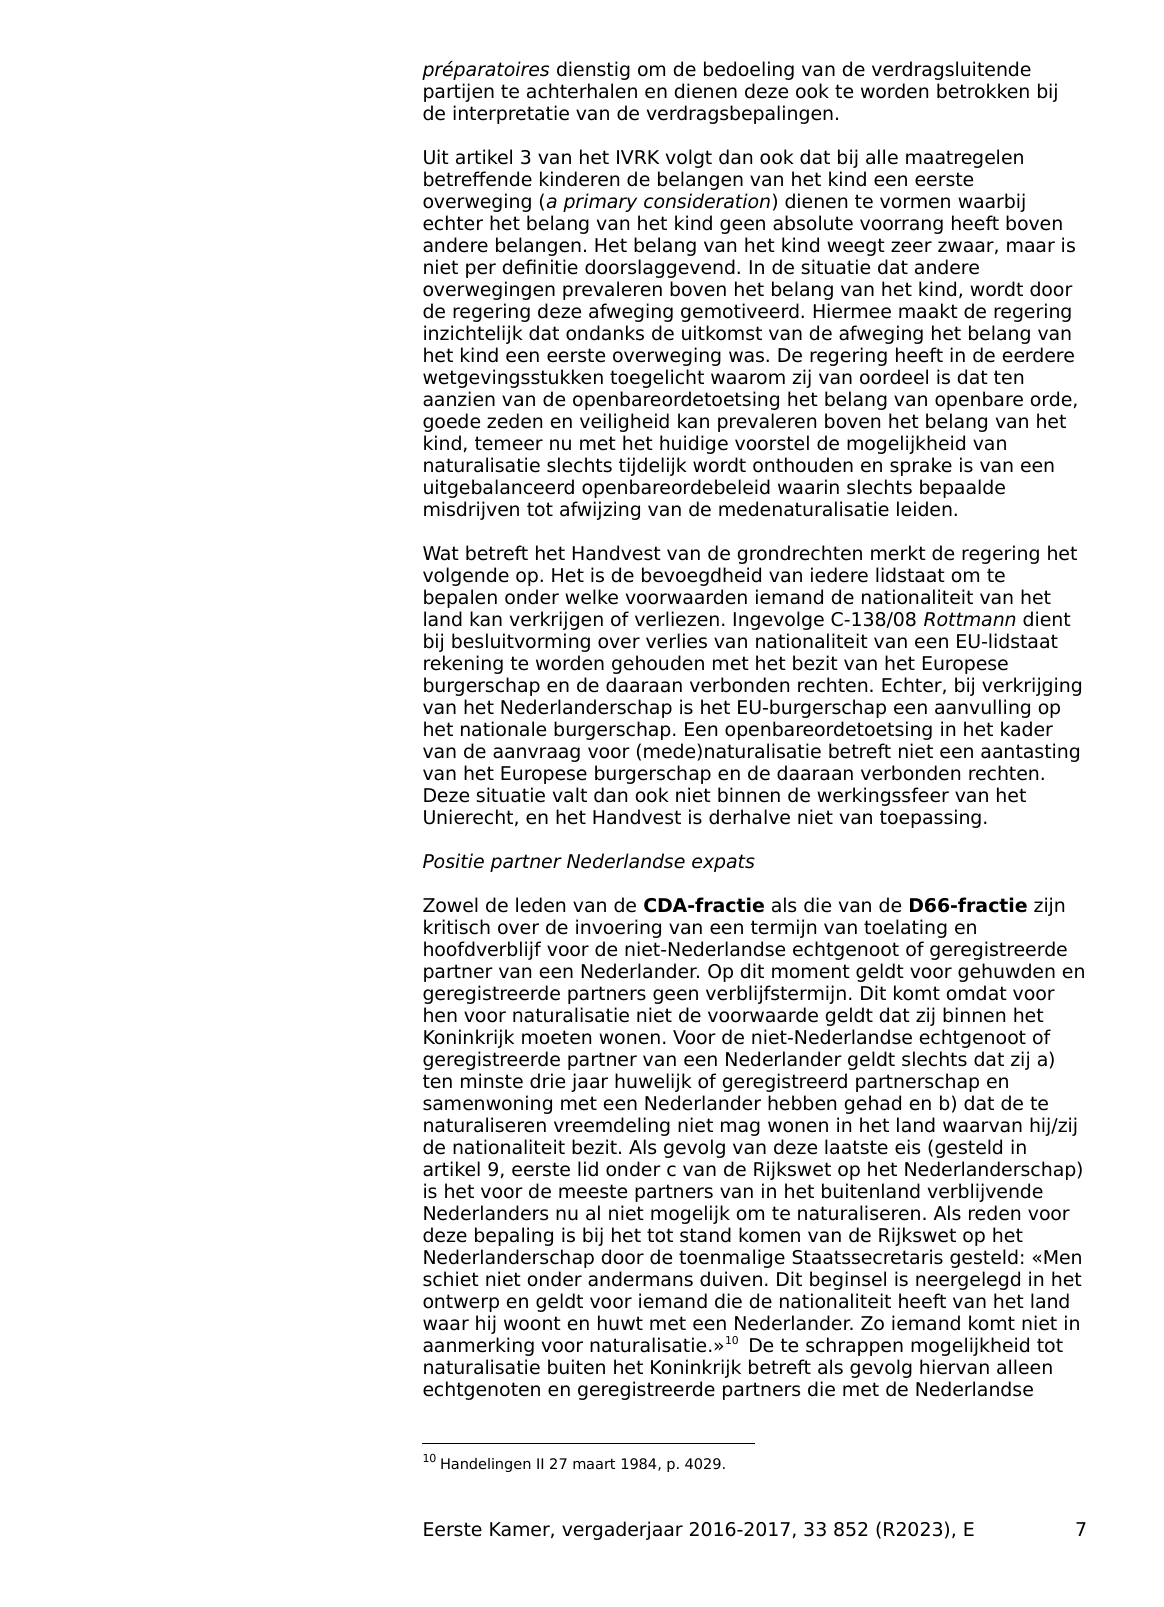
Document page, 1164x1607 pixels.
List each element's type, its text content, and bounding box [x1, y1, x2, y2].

text Zowel de leden van de CDA-fractie als die van de D66-fractie zijn kritisch over de invoering van een termijn van toelating en hoofdverblijf voor de niet-Nederlandse echtgenoot of geregistreerde partner van een Nederlander. Op dit moment geldt voor gehuwden en geregistreerde partners geen verblijfstermijn. Dit komt omdat voor hen voor naturalisatie niet de voorwaarde geldt dat zij binnen het Koninkrijk moeten wonen. Voor de niet-Nederlandse echtgenoot of geregistreerde partner van een Nederlander geldt slechts dat zij a) ten minste drie jaar huwelijk of geregistreerd partnerschap en samenwoning met een Nederlander hebben gehad en b) dat de te naturaliseren vreemdeling niet mag wonen in het land waarvan hij/zij de nationaliteit bezit. Als gevolg van deze laatste eis (gesteld in artikel 9, eerste lid onder c van de Rijkswet op het Nederlanderschap) is het voor de meeste partners van in het buitenland verblijvende Nederlanders nu al niet mogelijk om te naturaliseren. Als reden voor deze bepaling is bij het tot stand komen van de Rijkswet op het Nederlanderschap door de toenmalige Staatssecretaris gesteld: «Men schiet niet onder andermans duiven. Dit beginsel is neergelegd in het ontwerp en geldt voor iemand die de nationaliteit heeft van het land waar hij woont en huwt met een Nederlander. Zo iemand komt niet in aanmerking voor naturalisatie.» De te schrappen mogelijkheid tot naturalisatie buiten het Koninkrijk betreft als gevolg hiervan alleen echtgenoten en geregistreerde partners die met de Nederlandse [422, 895, 1087, 1401]
text Uit artikel 3 van het IVRK volgt dan ook dat bij alle maatregelen betreffende kinderen de belangen van het kind een eerste overweging (a primary consideration) dienen te vormen waarbij echter het belang van het kind geen absolute voorrang heeft boven andere belangen. Het belang van het kind weegt zeer zwaar, maar is niet per definitie doorslaggevend. In de situatie dat andere overwegingen prevaleren boven het belang van het kind, wordt door de regering deze afweging gemotiveerd. Hiermee maakt de regering inzichtelijk dat ondanks de uitkomst van de afweging het belang van het kind een eerste overweging was. De regering heeft in de eerdere wetgevingsstukken toegelicht waarom zij van oordeel is dat ten aanzien van de openbareordetoetsing het belang van openbare orde, goede zeden en veiligheid kan prevaleren boven het belang van het kind, temeer nu met het huidige voorstel de mogelijkheid van naturalisatie slechts tijdelijk wordt onthouden en sprake is van een uitgebalanceerd openbareordebeleid waarin slechts bepaalde misdrijven tot afwijzing van de medenaturalisatie leiden. [422, 147, 1087, 521]
text Wat betreft het Handvest van de grondrechten merkt de regering het volgende op. Het is de bevoegdheid van iedere lidstaat om te bepalen onder welke voorwaarden iemand de nationaliteit van het land kan verkrijgen of verliezen. Ingevolge C-138/08 Rottmann dient bij besluitvorming over verlies van nationaliteit van een EU-lidstaat rekening te worden gehouden met het bezit van het Europese burgerschap en de daaraan verbonden rechten. Echter, bij verkrijging van het Nederlanderschap is het EU-burgerschap een aanvulling op het nationale burgerschap. Een openbareordetoetsing in het kader van de aanvraag voor (mede)naturalisatie betreft niet een aantasting van het Europese burgerschap en de daaraan verbonden rechten. Deze situatie valt dan ook niet binnen de werkingssfeer van het Unierecht, en het Handvest is derhalve niet van toepassing. [422, 543, 1087, 829]
subtitle Positie partner Nederlandse expats [422, 851, 1087, 873]
text préparatoires dienstig om de bedoeling van de verdragsluitende partijen te achterhalen en dienen deze ook te worden betrokken bij de interpretatie van de verdragsbepalingen. [422, 59, 1087, 125]
text Handelingen II 27 maart 1984, p. 4029. [422, 1452, 1087, 1474]
